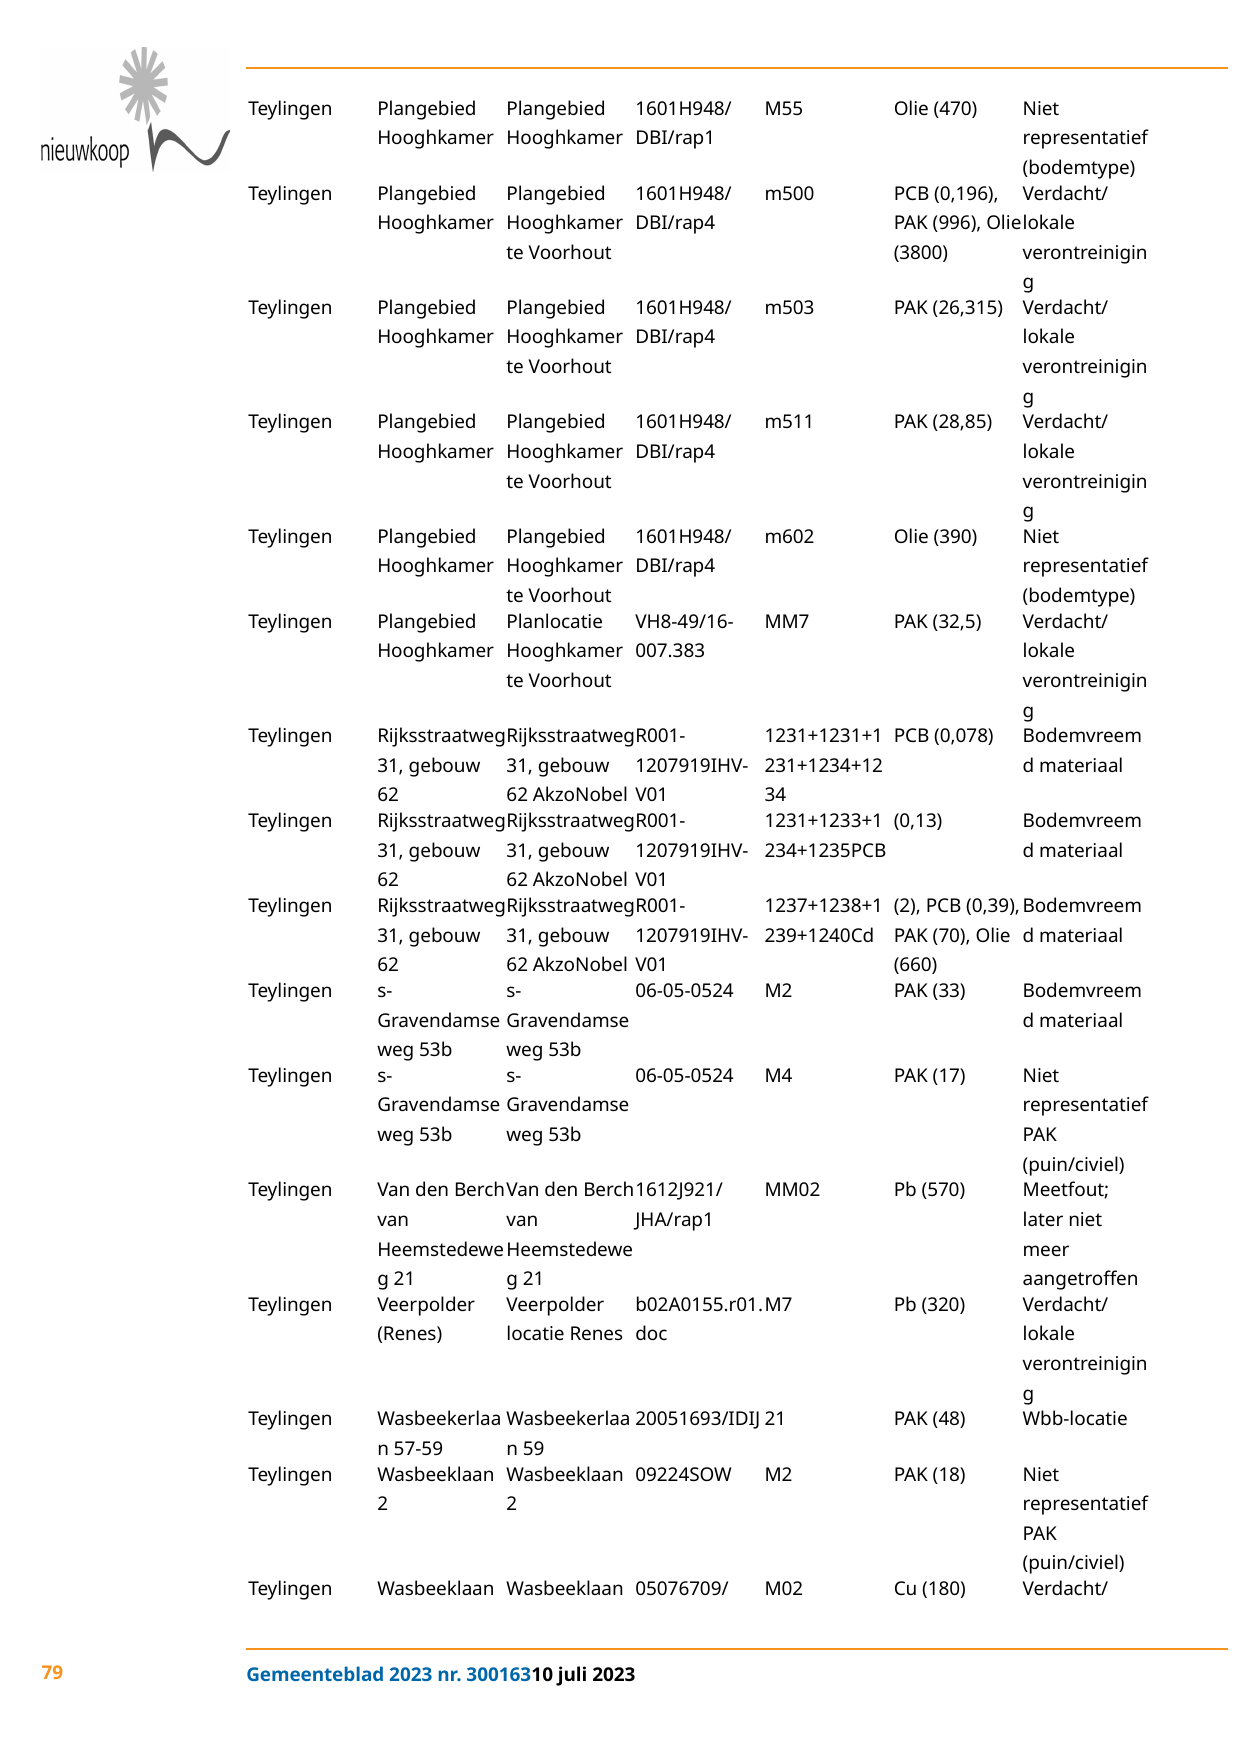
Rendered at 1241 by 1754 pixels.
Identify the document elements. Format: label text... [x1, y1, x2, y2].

table_cell M02 [764, 1575, 893, 1601]
table_cell Plangebied Hooghkamer [377, 523, 506, 608]
table_cell Rijksstraatweg 31, gebouw 62 [377, 723, 506, 807]
table_cell s-Gravendamseweg 53b [377, 1062, 506, 1177]
table_cell 05076709/ [635, 1575, 764, 1601]
table_cell Teylingen [248, 294, 377, 409]
table_cell Cu (180) [894, 1575, 1022, 1601]
table_cell Rijksstraatweg 31, gebouw 62 [377, 892, 506, 977]
table_cell Bodemvreemd materiaal [1023, 977, 1152, 1062]
table_cell Rijksstraatweg 31, gebouw 62 AkzoNobel [506, 892, 635, 977]
table_cell m602 [764, 523, 893, 608]
table_cell b02A0155.r01.doc [635, 1291, 764, 1406]
table_cell 1231+1233+1234+1235PCB [764, 808, 893, 892]
table_cell Plangebied Hooghkamer [506, 95, 635, 180]
table_cell Van den Berch van Heemstedeweg 21 [377, 1177, 506, 1291]
table_cell Rijksstraatweg 31, gebouw 62 AkzoNobel [506, 723, 635, 807]
table_cell Wasbeekerlaan 59 [506, 1406, 635, 1461]
table_cell Plangebied Hooghkamer te Voorhout [506, 409, 635, 523]
table_cell 1231+1231+1231+1234+1234 [764, 723, 893, 807]
table_cell 1601H948/DBI/rap4 [635, 294, 764, 409]
table_cell Plangebied Hooghkamer te Voorhout [506, 180, 635, 294]
table_cell m500 [764, 180, 893, 294]
table_cell Teylingen [248, 409, 377, 523]
table_cell Plangebied Hooghkamer [377, 409, 506, 523]
table_cell Niet representatief PAK (puin/civiel) [1023, 1461, 1152, 1575]
table_cell PAK (17) [894, 1062, 1022, 1177]
table_cell Wasbeekerlaan 57-59 [377, 1406, 506, 1461]
table_cell M4 [764, 1062, 893, 1177]
table_cell Plangebied Hooghkamer [377, 95, 506, 180]
table_cell PAK (48) [894, 1406, 1022, 1461]
table_cell Wasbeeklaan 2 [377, 1461, 506, 1575]
table_cell M55 [764, 95, 893, 180]
table_cell Planlocatie Hooghkamer te Voorhout [506, 608, 635, 722]
table_cell 20051693/IDIJ [635, 1406, 764, 1461]
table_cell PAK (28,85) [894, 409, 1022, 523]
table_cell Plangebied Hooghkamer te Voorhout [506, 523, 635, 608]
table_cell MM7 [764, 608, 893, 722]
table_cell Verdacht/lokale verontreiniging [1023, 180, 1152, 294]
table_cell Niet representatief PAK (puin/civiel) [1023, 1062, 1152, 1177]
table_cell Teylingen [248, 1406, 377, 1461]
table_cell Plangebied Hooghkamer [377, 180, 506, 294]
table_cell Veerpolder locatie Renes [506, 1291, 635, 1406]
table_cell R001-1207919IHV-V01 [635, 892, 764, 977]
table_cell s-Gravendamseweg 53b [506, 977, 635, 1062]
table_cell R001-1207919IHV-V01 [635, 808, 764, 892]
table_cell Wasbeeklaan [377, 1575, 506, 1601]
table_cell Verdacht/ [1023, 1575, 1152, 1601]
table_cell 06-05-0524 [635, 977, 764, 1062]
table_cell 1601H948/DBI/rap4 [635, 523, 764, 608]
table_cell Wasbeeklaan [506, 1575, 635, 1601]
table_cell Plangebied Hooghkamer [377, 608, 506, 722]
table_cell (0,13) [894, 808, 1022, 892]
table_cell Teylingen [248, 1291, 377, 1406]
table_cell Van den Berch van Heemstedeweg 21 [506, 1177, 635, 1291]
table_cell s-Gravendamseweg 53b [506, 1062, 635, 1177]
table_cell Teylingen [248, 723, 377, 807]
table_cell Teylingen [248, 808, 377, 892]
table_cell Veerpolder (Renes) [377, 1291, 506, 1406]
table_cell MM02 [764, 1177, 893, 1291]
table_cell Teylingen [248, 608, 377, 722]
table_cell m503 [764, 294, 893, 409]
table_cell m511 [764, 409, 893, 523]
table_cell 1601H948/DBI/rap1 [635, 95, 764, 180]
table_cell Verdacht/lokale verontreiniging [1023, 1291, 1152, 1406]
table_cell Meetfout; later niet meer aangetroffen [1023, 1177, 1152, 1291]
table_cell Plangebied Hooghkamer te Voorhout [506, 294, 635, 409]
table_cell 06-05-0524 [635, 1062, 764, 1177]
table_cell PCB (0,078) [894, 723, 1022, 807]
table_cell Teylingen [248, 1575, 377, 1601]
table_cell PAK (26,315) [894, 294, 1022, 409]
table_cell Bodemvreemd materiaal [1023, 892, 1152, 977]
table_cell 1601H948/DBI/rap4 [635, 409, 764, 523]
table_cell M7 [764, 1291, 893, 1406]
table_cell Teylingen [248, 892, 377, 977]
table_cell Verdacht/lokale verontreiniging [1023, 608, 1152, 722]
table_cell Plangebied Hooghkamer [377, 294, 506, 409]
table_cell Verdacht/lokale verontreiniging [1023, 294, 1152, 409]
table_cell Teylingen [248, 95, 377, 180]
table_cell PCB (0,196), PAK (996), Olie (3800) [894, 180, 1022, 294]
table_cell Olie (470) [894, 95, 1022, 180]
table_cell 1237+1238+1239+1240Cd [764, 892, 893, 977]
picture [41, 47, 231, 172]
table_cell Bodemvreemd materiaal [1023, 723, 1152, 807]
table_cell 1601H948/DBI/rap4 [635, 180, 764, 294]
table_cell Teylingen [248, 1062, 377, 1177]
table_cell Niet representatief (bodemtype) [1023, 95, 1152, 180]
table_cell Teylingen [248, 523, 377, 608]
table_cell Verdacht/lokale verontreiniging [1023, 409, 1152, 523]
table_cell s-Gravendamseweg 53b [377, 977, 506, 1062]
table_cell Pb (570) [894, 1177, 1022, 1291]
table_cell PAK (33) [894, 977, 1022, 1062]
table_cell Teylingen [248, 977, 377, 1062]
table_cell 1612J921/JHA/rap1 [635, 1177, 764, 1291]
table_cell 21 [764, 1406, 893, 1461]
table_cell 09224SOW [635, 1461, 764, 1575]
table_cell Wasbeeklaan 2 [506, 1461, 635, 1575]
table_cell (2), PCB (0,39), PAK (70), Olie (660) [894, 892, 1022, 977]
table_cell Bodemvreemd materiaal [1023, 808, 1152, 892]
table_cell Teylingen [248, 180, 377, 294]
table_cell M2 [764, 977, 893, 1062]
table_cell Teylingen [248, 1177, 377, 1291]
table_cell Teylingen [248, 1461, 377, 1575]
table_cell Pb (320) [894, 1291, 1022, 1406]
table_cell Olie (390) [894, 523, 1022, 608]
table_cell R001-1207919IHV-V01 [635, 723, 764, 807]
table_cell Rijksstraatweg 31, gebouw 62 AkzoNobel [506, 808, 635, 892]
table_cell Rijksstraatweg 31, gebouw 62 [377, 808, 506, 892]
table_cell M2 [764, 1461, 893, 1575]
table_cell PAK (32,5) [894, 608, 1022, 722]
table_cell Niet representatief (bodemtype) [1023, 523, 1152, 608]
table_cell VH8-49/16-007.383 [635, 608, 764, 722]
table_cell PAK (18) [894, 1461, 1022, 1575]
table_cell Wbb-locatie [1023, 1406, 1152, 1461]
